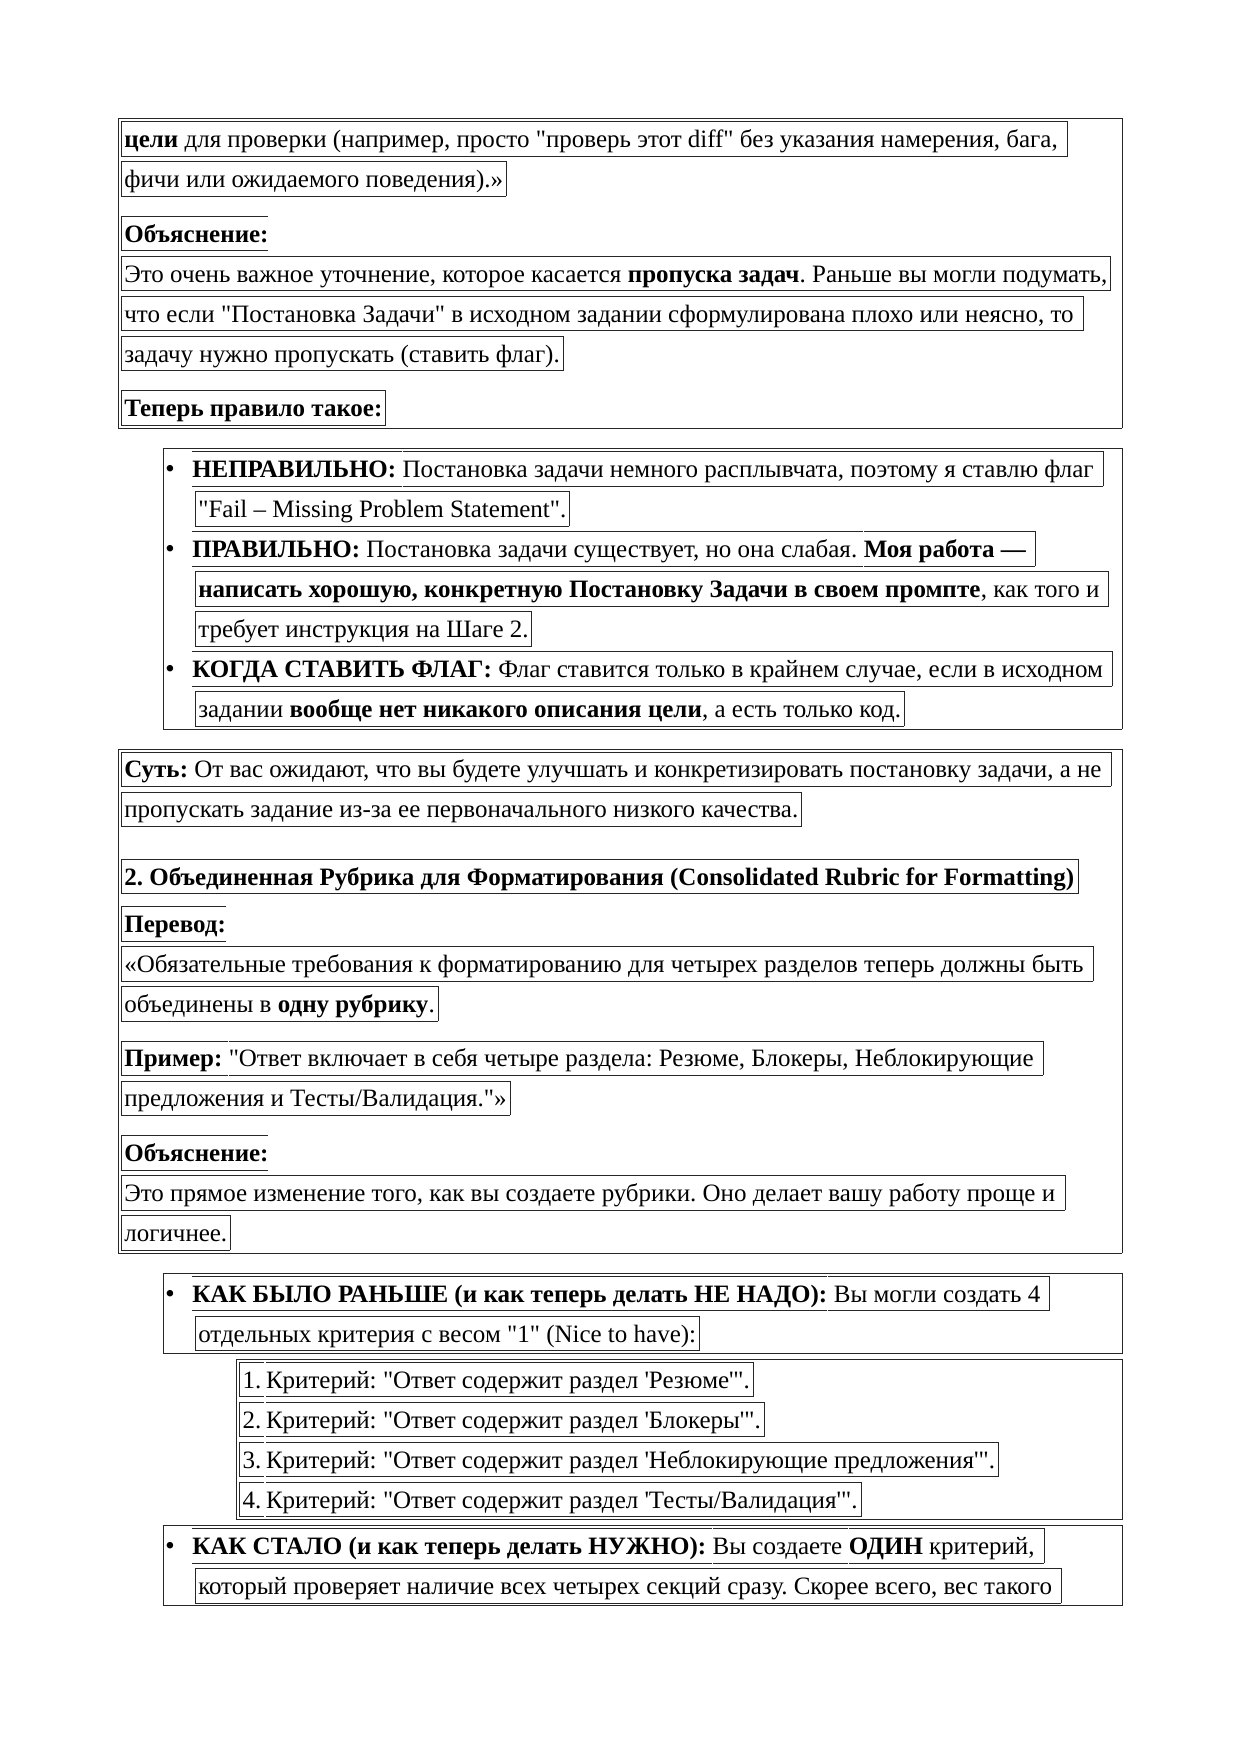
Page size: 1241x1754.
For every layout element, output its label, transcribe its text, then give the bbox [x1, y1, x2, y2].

list НЕПРАВИЛЬНО: Постановка задачи немного расплывчата, поэтому я ставлю флаг "Fail – Missing Problem Statement". [164, 449, 1122, 526]
list Критерий: "Ответ содержит раздел 'Блокеры'". [237, 1399, 1122, 1437]
list Критерий: "Ответ содержит раздел 'Резюме'". [237, 1360, 1122, 1397]
list Критерий: "Ответ содержит раздел 'Неблокирующие предложения'". [237, 1439, 1122, 1477]
list КАК БЫЛО РАНЬШЕ (и как теперь делать НЕ НАДО): Вы могли создать 4 отдельных критерия с весом "1" (Nice to have): [164, 1274, 1122, 1353]
text Пример: "Ответ включает в себя четыре раздела: Резюме, Блокеры, Неблокирующие предложения и Тесты/Валидация."» [119, 1037, 1122, 1115]
list КОГДА СТАВИТЬ ФЛАГ: Флаг ставится только в крайнем случае, если в исходном задании вообще нет никакого описания цели, а есть только код. [164, 648, 1122, 729]
text цели для проверки (например, просто "проверь этот diff" без указания намерения, бага, фичи или ожидаемого поведения).» [119, 119, 1122, 196]
text Суть: От вас ожидают, что вы будете улучшать и конкретизировать постановку задачи, а не пропускать задание из-за ее первоначального низкого качества. [119, 750, 1122, 826]
text Перевод: «Обязательные требования к форматированию для четырех разделов теперь должны быть объединены в одну рубрику. [119, 903, 1122, 1021]
list КАК СТАЛО (и как теперь делать НУЖНО): Вы создаете ОДИН критерий, который проверяет наличие всех четырех секций сразу. Скорее всего, вес такого [164, 1526, 1122, 1605]
list Критерий: "Ответ содержит раздел 'Тесты/Валидация'". [237, 1479, 1122, 1519]
list ПРАВИЛЬНО: Постановка задачи существует, но она слабая. Моя работа — написать хорошую, конкретную Постановку Задачи в своем промпте, как того и требует инструкция на Шаге 2. [164, 528, 1122, 646]
text Теперь правило такое: [119, 387, 1122, 428]
text Объяснение: Это прямое изменение того, как вы создаете рубрики. Оно делает вашу работу проще и логичнее. [119, 1132, 1122, 1253]
text Объяснение: Это очень важное уточнение, которое касается пропуска задач. Раньше вы могли подумать, что если "Постановка Задачи" в исходном задании сформулирована плохо или неясно, то задачу нужно пропускать (ставить флаг). [119, 213, 1122, 371]
subtitle 2. Объединенная Рубрика для Форматирования (Consolidated Rubric for Formatting) [119, 856, 1122, 893]
